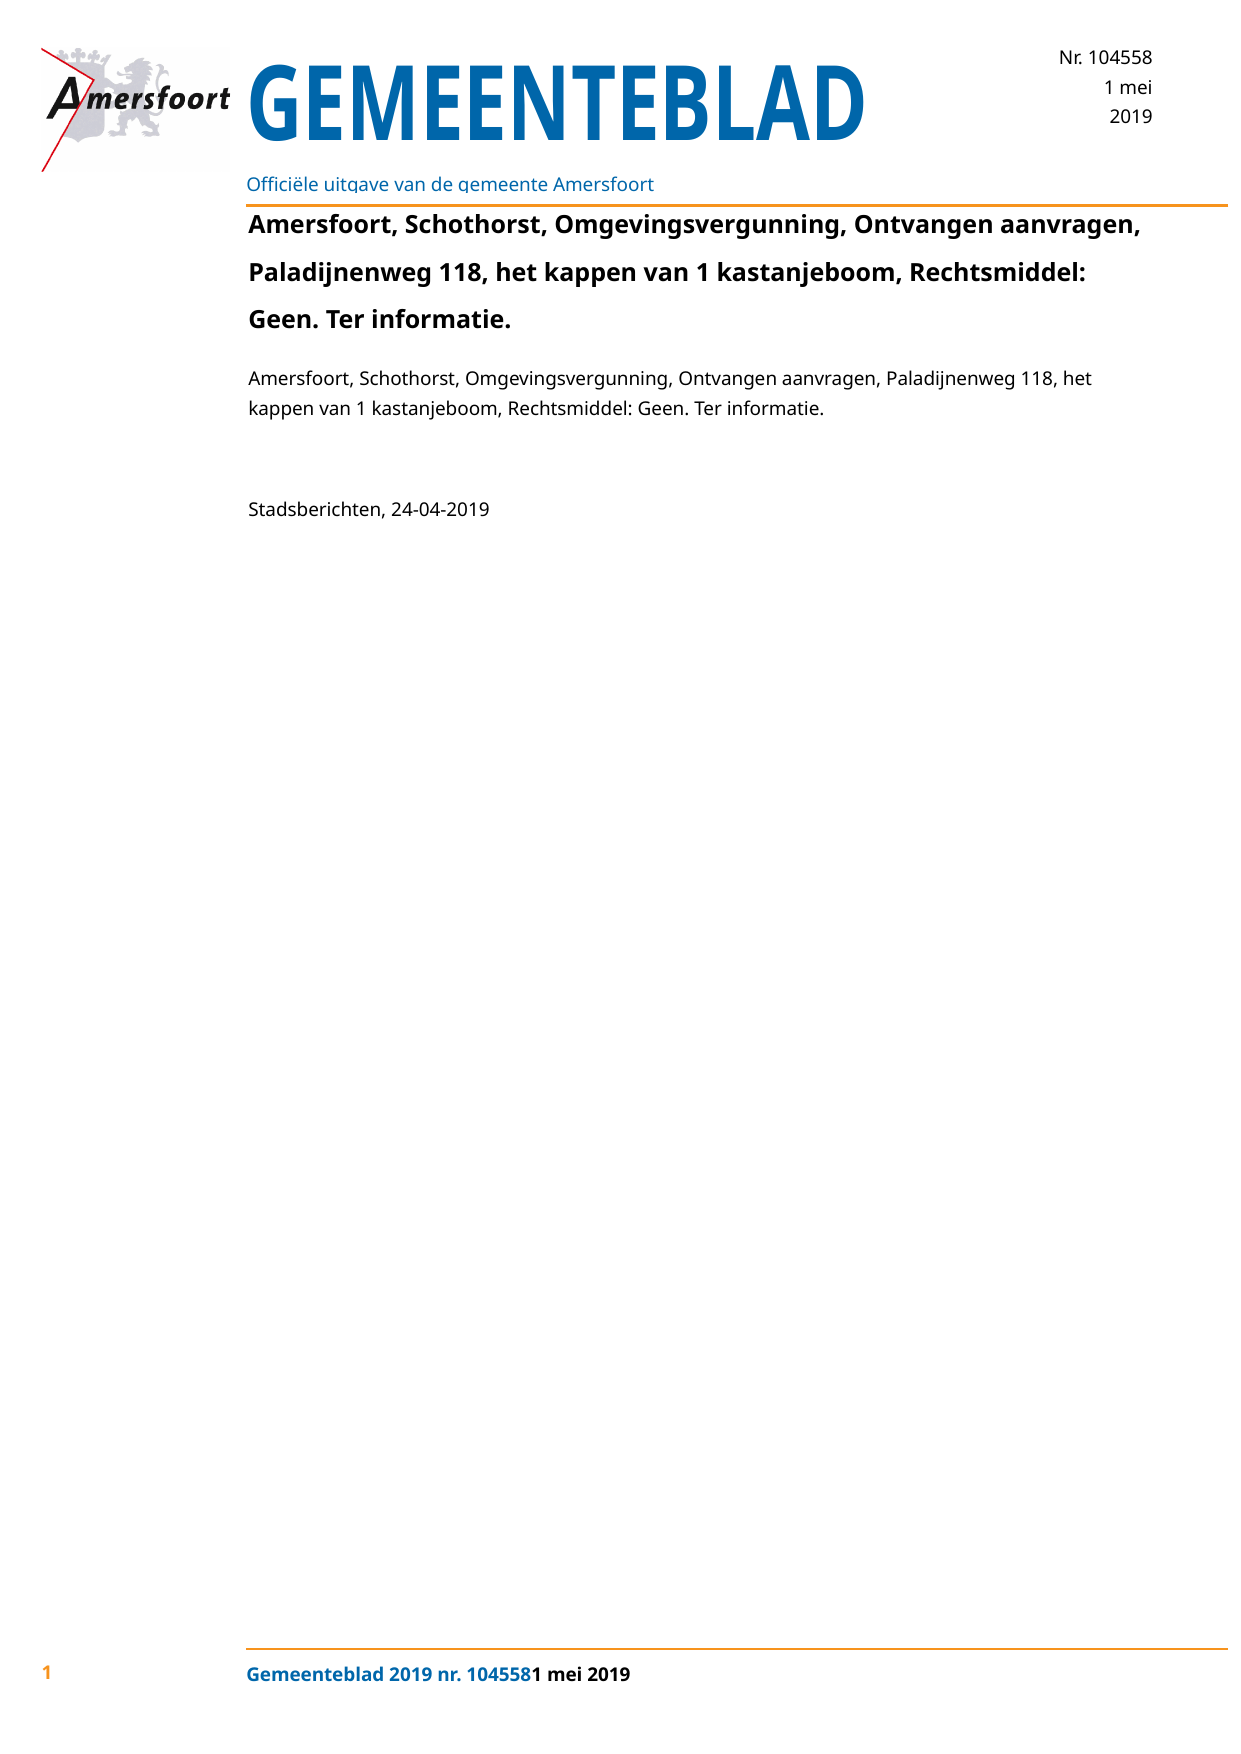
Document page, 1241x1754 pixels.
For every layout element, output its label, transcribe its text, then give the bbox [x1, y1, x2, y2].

picture [41, 47, 231, 172]
text Amersfoort, Schothorst, Omgevingsvergunning, Ontvangen aanvragen, Paladijnenweg 118, het kappen van 1 kastanjeboom, Rechtsmiddel: Geen. Ter informatie. [248, 207, 1152, 336]
text Amersfoort, Schothorst, Omgevingsvergunning, Ontvangen aanvragen, Paladijnenweg 118, het kappen van 1 kastanjeboom, Rechtsmiddel: Geen. Ter informatie. [248, 366, 1152, 421]
text Stadsberichten, 24-04-2019 [248, 496, 1152, 522]
